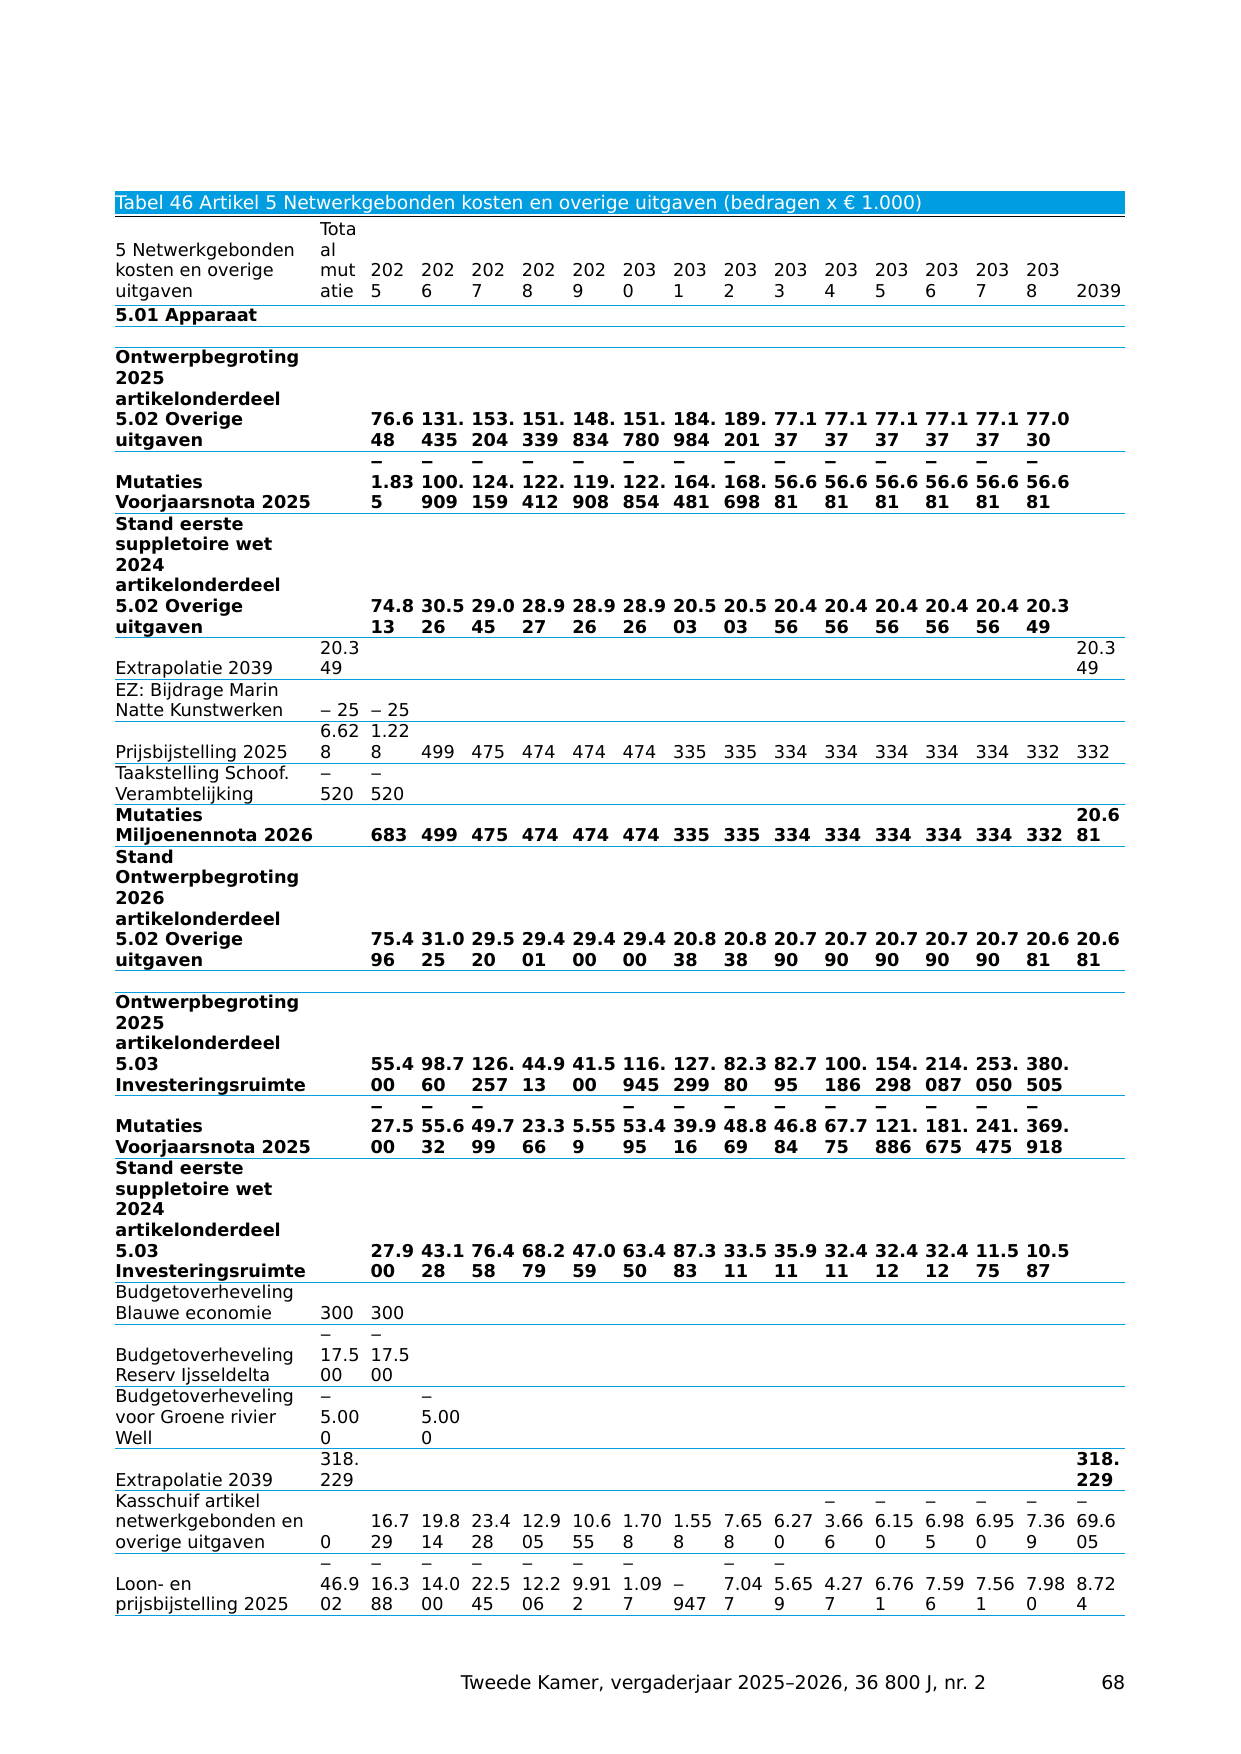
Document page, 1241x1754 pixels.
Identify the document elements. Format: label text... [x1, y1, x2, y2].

table_cell [1073, 327, 1125, 347]
table_cell [872, 327, 922, 347]
table_cell [468, 1325, 519, 1386]
table_cell 318.229 [317, 1449, 367, 1490]
table_cell [720, 764, 771, 804]
table_cell 1.558 [670, 1491, 720, 1552]
table_cell 131.435 [418, 348, 468, 451]
table_cell [1073, 971, 1125, 991]
table_cell 5 Netwerkgebonden kosten en overige uitgaven [115, 217, 317, 304]
table_cell [872, 638, 922, 679]
table_cell [468, 638, 519, 679]
table_cell ‒ 122.412 [519, 452, 569, 513]
table_cell Budgetoverheveling voor Groene rivier Well [115, 1387, 317, 1448]
table_cell 154.298 [872, 993, 922, 1095]
table_cell [317, 993, 367, 1095]
table_cell 82.795 [771, 993, 821, 1095]
table_cell 19.814 [418, 1491, 468, 1552]
table_cell [418, 764, 468, 804]
table_cell [1073, 514, 1125, 637]
table_cell 10.655 [569, 1491, 619, 1552]
table_cell 12.905 [519, 1491, 569, 1552]
table_cell [872, 764, 922, 804]
table_cell 380.505 [1023, 993, 1073, 1095]
table_cell 332 [1073, 722, 1125, 762]
table_cell Stand eerste suppletoire wet 2024 artikelonderdeel 5.02 Overige uitgaven [115, 514, 317, 637]
table_cell 253.050 [973, 993, 1023, 1095]
table_cell 28.926 [620, 514, 670, 637]
table_cell 474 [569, 722, 619, 762]
table_cell 334 [771, 805, 821, 846]
table_cell ‒ 49.799 [468, 1096, 519, 1157]
table_cell Prijsbijstelling 2025 [115, 722, 317, 762]
table_cell 332 [1023, 805, 1073, 846]
table_cell [670, 327, 720, 347]
table_cell [468, 971, 519, 991]
table_cell 2032 [720, 217, 771, 304]
table_cell [771, 1325, 821, 1386]
table_cell 151.339 [519, 348, 569, 451]
table_cell 6.761 [872, 1554, 922, 1615]
table_cell 41.500 [569, 993, 619, 1095]
table_cell 7.561 [973, 1554, 1023, 1615]
table_cell Stand eerste suppletoire wet 2024 artikelonderdeel 5.03 Investeringsruimte [115, 1159, 317, 1282]
table_cell [821, 1449, 872, 1490]
table_cell 151.780 [620, 348, 670, 451]
table_cell [620, 638, 670, 679]
table_cell ‒ 520 [368, 764, 418, 804]
table_cell 2026 [418, 217, 468, 304]
table_cell 20.790 [922, 847, 972, 970]
table_cell [771, 1387, 821, 1448]
table_cell ‒ 17.500 [317, 1325, 367, 1386]
table_cell 100.186 [821, 993, 872, 1095]
table_cell [771, 1449, 821, 1490]
table_cell [872, 971, 922, 991]
table_cell [670, 306, 720, 326]
table_cell [670, 1449, 720, 1490]
table_cell 475 [468, 722, 519, 762]
table_cell ‒ 6.985 [922, 1491, 972, 1552]
table_cell ‒ 12.206 [519, 1554, 569, 1615]
table_cell [468, 1449, 519, 1490]
table_cell 335 [670, 805, 720, 846]
table_cell Budgetoverheveling Blauwe economie [115, 1283, 317, 1323]
table_cell ‒ 53.495 [620, 1096, 670, 1157]
table_cell [771, 764, 821, 804]
table_cell 7.980 [1023, 1554, 1073, 1615]
table_cell 30.526 [418, 514, 468, 637]
table_cell ‒ 1.097 [620, 1554, 670, 1615]
table_cell [620, 327, 670, 347]
table_cell [821, 1283, 872, 1323]
table_cell ‒ 122.854 [620, 452, 670, 513]
table_cell [973, 1325, 1023, 1386]
table_cell 68.279 [519, 1159, 569, 1282]
table_cell [771, 971, 821, 991]
table_cell 184.984 [670, 348, 720, 451]
table_cell [771, 1283, 821, 1323]
table_cell [569, 306, 619, 326]
table_cell ‒ 947 [670, 1554, 720, 1615]
table_cell [922, 638, 972, 679]
table_cell Stand Ontwerpbegroting 2026 artikelonderdeel 5.02 Overige uitgaven [115, 847, 317, 970]
table_cell [973, 638, 1023, 679]
table_cell 63.450 [620, 1159, 670, 1282]
table_cell 77.137 [973, 348, 1023, 451]
table_cell 6.628 [317, 722, 367, 762]
table_cell [821, 680, 872, 721]
table_cell 20.838 [720, 847, 771, 970]
table_cell 77.030 [1023, 348, 1073, 451]
table_cell 20.790 [771, 847, 821, 970]
table_cell [821, 1387, 872, 1448]
table_cell ‒ 25 [317, 680, 367, 721]
table_cell Mutaties Voorjaarsnota 2025 [115, 1096, 317, 1157]
table_cell ‒ 520 [317, 764, 367, 804]
table_cell ‒ 25 [368, 680, 418, 721]
table_cell 32.411 [821, 1159, 872, 1282]
table_cell 77.137 [922, 348, 972, 451]
table_cell 2034 [821, 217, 872, 304]
table_cell 5.559 [569, 1096, 619, 1157]
table_cell 148.834 [569, 348, 619, 451]
table_cell [1023, 1387, 1073, 1448]
table_cell [872, 1449, 922, 1490]
table_cell Totaal mutatie [317, 217, 367, 304]
table_cell ‒ 46.902 [317, 1554, 367, 1615]
table_cell Budgetoverheveling Reserv Ijsseldelta [115, 1325, 317, 1386]
table_cell ‒ 100.909 [418, 452, 468, 513]
table_cell [620, 680, 670, 721]
table_cell [1073, 348, 1125, 451]
table_cell [1023, 764, 1073, 804]
table_cell [468, 680, 519, 721]
table_cell [1023, 638, 1073, 679]
table_cell [620, 971, 670, 991]
table_cell [922, 764, 972, 804]
table_cell [569, 680, 619, 721]
table_cell [519, 1325, 569, 1386]
table_cell 20.681 [1073, 847, 1125, 970]
table_cell [519, 764, 569, 804]
table_cell 29.520 [468, 847, 519, 970]
table_cell [821, 1325, 872, 1386]
table_cell 334 [973, 722, 1023, 762]
table_cell 499 [418, 722, 468, 762]
table_cell [1023, 1283, 1073, 1323]
table_cell 474 [569, 805, 619, 846]
table_cell ‒ 168.698 [720, 452, 771, 513]
table_cell [720, 1325, 771, 1386]
table_cell [317, 348, 367, 451]
table_cell 334 [771, 722, 821, 762]
table_cell 27.900 [368, 1159, 418, 1282]
table_cell [821, 764, 872, 804]
table_cell 2035 [872, 217, 922, 304]
table_cell 44.913 [519, 993, 569, 1095]
table_cell [569, 638, 619, 679]
table_cell ‒ 46.884 [771, 1096, 821, 1157]
table_cell [519, 971, 569, 991]
table_cell [670, 638, 720, 679]
table_cell [922, 1325, 972, 1386]
table_cell 20.349 [1023, 514, 1073, 637]
table_cell [569, 1325, 619, 1386]
table_cell [519, 327, 569, 347]
table_cell [368, 638, 418, 679]
table_cell 2025 [368, 217, 418, 304]
table_cell 475 [468, 805, 519, 846]
table_cell [1073, 764, 1125, 804]
table_cell [922, 971, 972, 991]
table_cell 28.927 [519, 514, 569, 637]
table_cell 334 [821, 722, 872, 762]
table_cell ‒ 7.369 [1023, 1491, 1073, 1552]
table_cell [468, 1283, 519, 1323]
table_cell 7.596 [922, 1554, 972, 1615]
table_cell [317, 1159, 367, 1282]
table_cell [973, 680, 1023, 721]
table_cell [821, 306, 872, 326]
table_cell [115, 971, 317, 991]
table_cell 2039 [1073, 217, 1125, 304]
table_cell [1023, 1449, 1073, 1490]
table_cell 20.349 [1073, 638, 1125, 679]
table_cell [519, 306, 569, 326]
table_cell [418, 1449, 468, 1490]
table_cell 2030 [620, 217, 670, 304]
table_cell [1073, 993, 1125, 1095]
table_cell Loon- en prijsbijstelling 2025 [115, 1554, 317, 1615]
table_cell [418, 1325, 468, 1386]
table_cell 5.01 Apparaat [115, 306, 317, 326]
table_cell [922, 327, 972, 347]
table_cell [317, 306, 367, 326]
table_cell 127.299 [670, 993, 720, 1095]
table_cell [317, 805, 367, 846]
table_cell 77.137 [771, 348, 821, 451]
table_cell 474 [519, 805, 569, 846]
table_cell [872, 1387, 922, 1448]
table_cell 335 [720, 722, 771, 762]
table_cell [922, 1283, 972, 1323]
table_cell [418, 306, 468, 326]
table_cell 35.911 [771, 1159, 821, 1282]
table_cell 334 [922, 805, 972, 846]
table_cell 2036 [922, 217, 972, 304]
table_cell [973, 1449, 1023, 1490]
table_cell ‒ 3.666 [821, 1491, 872, 1552]
table_cell 29.400 [620, 847, 670, 970]
table_cell 334 [821, 805, 872, 846]
table_cell ‒ 69.605 [1073, 1491, 1125, 1552]
table_cell 20.456 [771, 514, 821, 637]
table_cell [720, 971, 771, 991]
table_cell [317, 1096, 367, 1157]
table_cell 33.511 [720, 1159, 771, 1282]
table_cell 2027 [468, 217, 519, 304]
table_cell ‒ 6.950 [973, 1491, 1023, 1552]
table_cell 1.228 [368, 722, 418, 762]
table_cell 20.456 [821, 514, 872, 637]
table_cell [1073, 1387, 1125, 1448]
table_cell 7.658 [720, 1491, 771, 1552]
table_cell 55.400 [368, 993, 418, 1095]
table_cell [872, 306, 922, 326]
table_cell [620, 1449, 670, 1490]
table_cell 1.708 [620, 1491, 670, 1552]
table_cell 20.790 [973, 847, 1023, 970]
table_cell ‒ 17.500 [368, 1325, 418, 1386]
table_cell 334 [872, 805, 922, 846]
table_cell ‒ 5.000 [317, 1387, 367, 1448]
table_cell [922, 680, 972, 721]
table_cell 318.229 [1073, 1449, 1125, 1490]
table_cell [872, 1325, 922, 1386]
table_cell [418, 327, 468, 347]
table_cell [468, 1387, 519, 1448]
table_cell 23.366 [519, 1096, 569, 1157]
table_cell 98.760 [418, 993, 468, 1095]
table_cell [115, 327, 317, 347]
table_cell [620, 1283, 670, 1323]
table_cell ‒ 6.150 [872, 1491, 922, 1552]
table_cell [519, 680, 569, 721]
table_cell 76.648 [368, 348, 418, 451]
table_cell [1073, 680, 1125, 721]
table_cell ‒ 7.047 [720, 1554, 771, 1615]
table_cell [771, 306, 821, 326]
table_cell ‒ 241.475 [973, 1096, 1023, 1157]
table_cell [1073, 452, 1125, 513]
table_cell [973, 971, 1023, 991]
table_cell 20.503 [670, 514, 720, 637]
table_cell 116.945 [620, 993, 670, 1095]
table_cell [720, 638, 771, 679]
table_cell 474 [620, 722, 670, 762]
table_cell [720, 327, 771, 347]
table_cell 335 [670, 722, 720, 762]
table_cell 153.204 [468, 348, 519, 451]
table_cell [519, 1387, 569, 1448]
table_cell [720, 1283, 771, 1323]
table_cell 0 [317, 1491, 367, 1552]
table_cell 16.729 [368, 1491, 418, 1552]
table_cell 20.456 [922, 514, 972, 637]
table_cell ‒ 55.632 [418, 1096, 468, 1157]
table_cell [821, 638, 872, 679]
table_cell [620, 306, 670, 326]
table_cell [468, 327, 519, 347]
table_cell [771, 327, 821, 347]
table_cell [720, 1387, 771, 1448]
table_cell ‒ 124.159 [468, 452, 519, 513]
table_cell 332 [1023, 722, 1073, 762]
table_cell [872, 680, 922, 721]
table_cell [468, 306, 519, 326]
table_cell [973, 1387, 1023, 1448]
table_cell 20.456 [872, 514, 922, 637]
table_cell ‒ 56.681 [821, 452, 872, 513]
table_cell [670, 1325, 720, 1386]
table_cell 2038 [1023, 217, 1073, 304]
table_cell [569, 1449, 619, 1490]
table_cell [670, 1283, 720, 1323]
table_cell [519, 1283, 569, 1323]
table_cell [670, 764, 720, 804]
table_cell [569, 1283, 619, 1323]
table_cell ‒ 5.659 [771, 1554, 821, 1615]
table_cell 300 [368, 1283, 418, 1323]
table_cell 77.137 [821, 348, 872, 451]
table_cell [821, 327, 872, 347]
table_cell ‒ 5.000 [418, 1387, 468, 1448]
table_cell [922, 1449, 972, 1490]
table_cell Mutaties Miljoenennota 2026 [115, 805, 317, 846]
table_cell Ontwerpbegroting 2025 artikelonderdeel 5.02 Overige uitgaven [115, 348, 317, 451]
table_cell 82.380 [720, 993, 771, 1095]
table_cell 334 [872, 722, 922, 762]
table_cell [1023, 327, 1073, 347]
table_cell 8.724 [1073, 1554, 1125, 1615]
table_cell [317, 452, 367, 513]
table_cell [569, 764, 619, 804]
table_cell [519, 638, 569, 679]
table_cell [418, 680, 468, 721]
table_cell [418, 971, 468, 991]
table_cell [620, 764, 670, 804]
table_cell ‒ 14.000 [418, 1554, 468, 1615]
table_cell 2029 [569, 217, 619, 304]
table_cell [620, 1387, 670, 1448]
table_cell ‒ 181.675 [922, 1096, 972, 1157]
table_cell ‒ 369.918 [1023, 1096, 1073, 1157]
table_cell 189.201 [720, 348, 771, 451]
table_cell ‒ 56.681 [872, 452, 922, 513]
table_cell [771, 638, 821, 679]
table_cell ‒ 48.869 [720, 1096, 771, 1157]
table_cell 47.059 [569, 1159, 619, 1282]
table_cell Taakstelling Schoof. Verambtelijking [115, 764, 317, 804]
table_cell 20.790 [821, 847, 872, 970]
table_cell [569, 1387, 619, 1448]
table_cell 75.496 [368, 847, 418, 970]
table_cell 474 [519, 722, 569, 762]
table_cell ‒ 67.775 [821, 1096, 872, 1157]
table_cell [620, 1325, 670, 1386]
table_cell [418, 638, 468, 679]
table_cell ‒ 56.681 [922, 452, 972, 513]
table_cell 10.587 [1023, 1159, 1073, 1282]
table_cell 2033 [771, 217, 821, 304]
table_cell 474 [620, 805, 670, 846]
table_cell 87.383 [670, 1159, 720, 1282]
table_cell 20.456 [973, 514, 1023, 637]
table_cell 20.349 [317, 638, 367, 679]
table_cell ‒ 39.916 [670, 1096, 720, 1157]
table_cell [973, 1283, 1023, 1323]
table_cell [872, 1283, 922, 1323]
table_cell [670, 1387, 720, 1448]
table_cell [720, 306, 771, 326]
table_cell 11.575 [973, 1159, 1023, 1282]
table_cell 20.790 [872, 847, 922, 970]
table_cell ‒ 119.908 [569, 452, 619, 513]
table_cell [368, 327, 418, 347]
table_cell [317, 327, 367, 347]
table_cell 20.681 [1073, 805, 1125, 846]
table_cell [368, 306, 418, 326]
table_cell [670, 680, 720, 721]
table_cell [569, 971, 619, 991]
table_cell ‒ 27.500 [368, 1096, 418, 1157]
table_cell 29.045 [468, 514, 519, 637]
table_cell [1023, 1325, 1073, 1386]
table_cell [1073, 1159, 1125, 1282]
table_cell [1023, 306, 1073, 326]
table_cell [1023, 680, 1073, 721]
table_cell [771, 680, 821, 721]
table_cell [1073, 306, 1125, 326]
table_cell [368, 971, 418, 991]
table_cell [821, 971, 872, 991]
table_cell Ontwerpbegroting 2025 artikelonderdeel 5.03 Investeringsruimte [115, 993, 317, 1095]
table_cell [1073, 1325, 1125, 1386]
table_cell 76.458 [468, 1159, 519, 1282]
table_cell 32.412 [922, 1159, 972, 1282]
table_cell ‒ 56.681 [973, 452, 1023, 513]
table_cell ‒ 1.835 [368, 452, 418, 513]
table_cell 214.087 [922, 993, 972, 1095]
table_cell [368, 1449, 418, 1490]
table_cell 300 [317, 1283, 367, 1323]
table_cell [1023, 971, 1073, 991]
table_cell 20.681 [1023, 847, 1073, 970]
table_cell [670, 971, 720, 991]
table_cell [1073, 1096, 1125, 1157]
table_cell Mutaties Voorjaarsnota 2025 [115, 452, 317, 513]
table_cell Extrapolatie 2039 [115, 638, 317, 679]
table_cell 126.257 [468, 993, 519, 1095]
table_cell Kasschuif artikel netwerkgebonden en overige uitgaven [115, 1491, 317, 1552]
table_cell [720, 1449, 771, 1490]
table_cell 29.401 [519, 847, 569, 970]
table_cell [1073, 1283, 1125, 1323]
table_cell 2028 [519, 217, 569, 304]
table_cell [922, 1387, 972, 1448]
table_cell 2031 [670, 217, 720, 304]
table_cell 499 [418, 805, 468, 846]
table_cell [368, 1387, 418, 1448]
table_cell [973, 306, 1023, 326]
table_cell [720, 680, 771, 721]
table_cell [418, 1283, 468, 1323]
table_cell 335 [720, 805, 771, 846]
table_cell ‒ 16.388 [368, 1554, 418, 1615]
table_cell Extrapolatie 2039 [115, 1449, 317, 1490]
table_cell 20.838 [670, 847, 720, 970]
table_cell 29.400 [569, 847, 619, 970]
table_cell 334 [922, 722, 972, 762]
table_cell 31.025 [418, 847, 468, 970]
table_cell ‒ 9.912 [569, 1554, 619, 1615]
table_cell 43.128 [418, 1159, 468, 1282]
table_cell 683 [368, 805, 418, 846]
table_cell ‒ 56.681 [771, 452, 821, 513]
table_cell ‒ 164.481 [670, 452, 720, 513]
table_cell 4.277 [821, 1554, 872, 1615]
table_cell 334 [973, 805, 1023, 846]
table_cell [468, 764, 519, 804]
table_cell [317, 514, 367, 637]
table_cell [317, 847, 367, 970]
table_cell 77.137 [872, 348, 922, 451]
table_cell 23.428 [468, 1491, 519, 1552]
table_cell [973, 327, 1023, 347]
table_cell 6.270 [771, 1491, 821, 1552]
table_cell 2037 [973, 217, 1023, 304]
table_cell 32.412 [872, 1159, 922, 1282]
table_cell ‒ 22.545 [468, 1554, 519, 1615]
table_cell 20.503 [720, 514, 771, 637]
table_cell [973, 764, 1023, 804]
table_cell 28.926 [569, 514, 619, 637]
table_cell [519, 1449, 569, 1490]
table_cell 74.813 [368, 514, 418, 637]
table_cell [569, 327, 619, 347]
table_cell ‒ 56.681 [1023, 452, 1073, 513]
table_cell [922, 306, 972, 326]
table_cell [317, 971, 367, 991]
table_cell EZ: Bijdrage Marin Natte Kunstwerken [115, 680, 317, 721]
table_cell ‒ 121.886 [872, 1096, 922, 1157]
